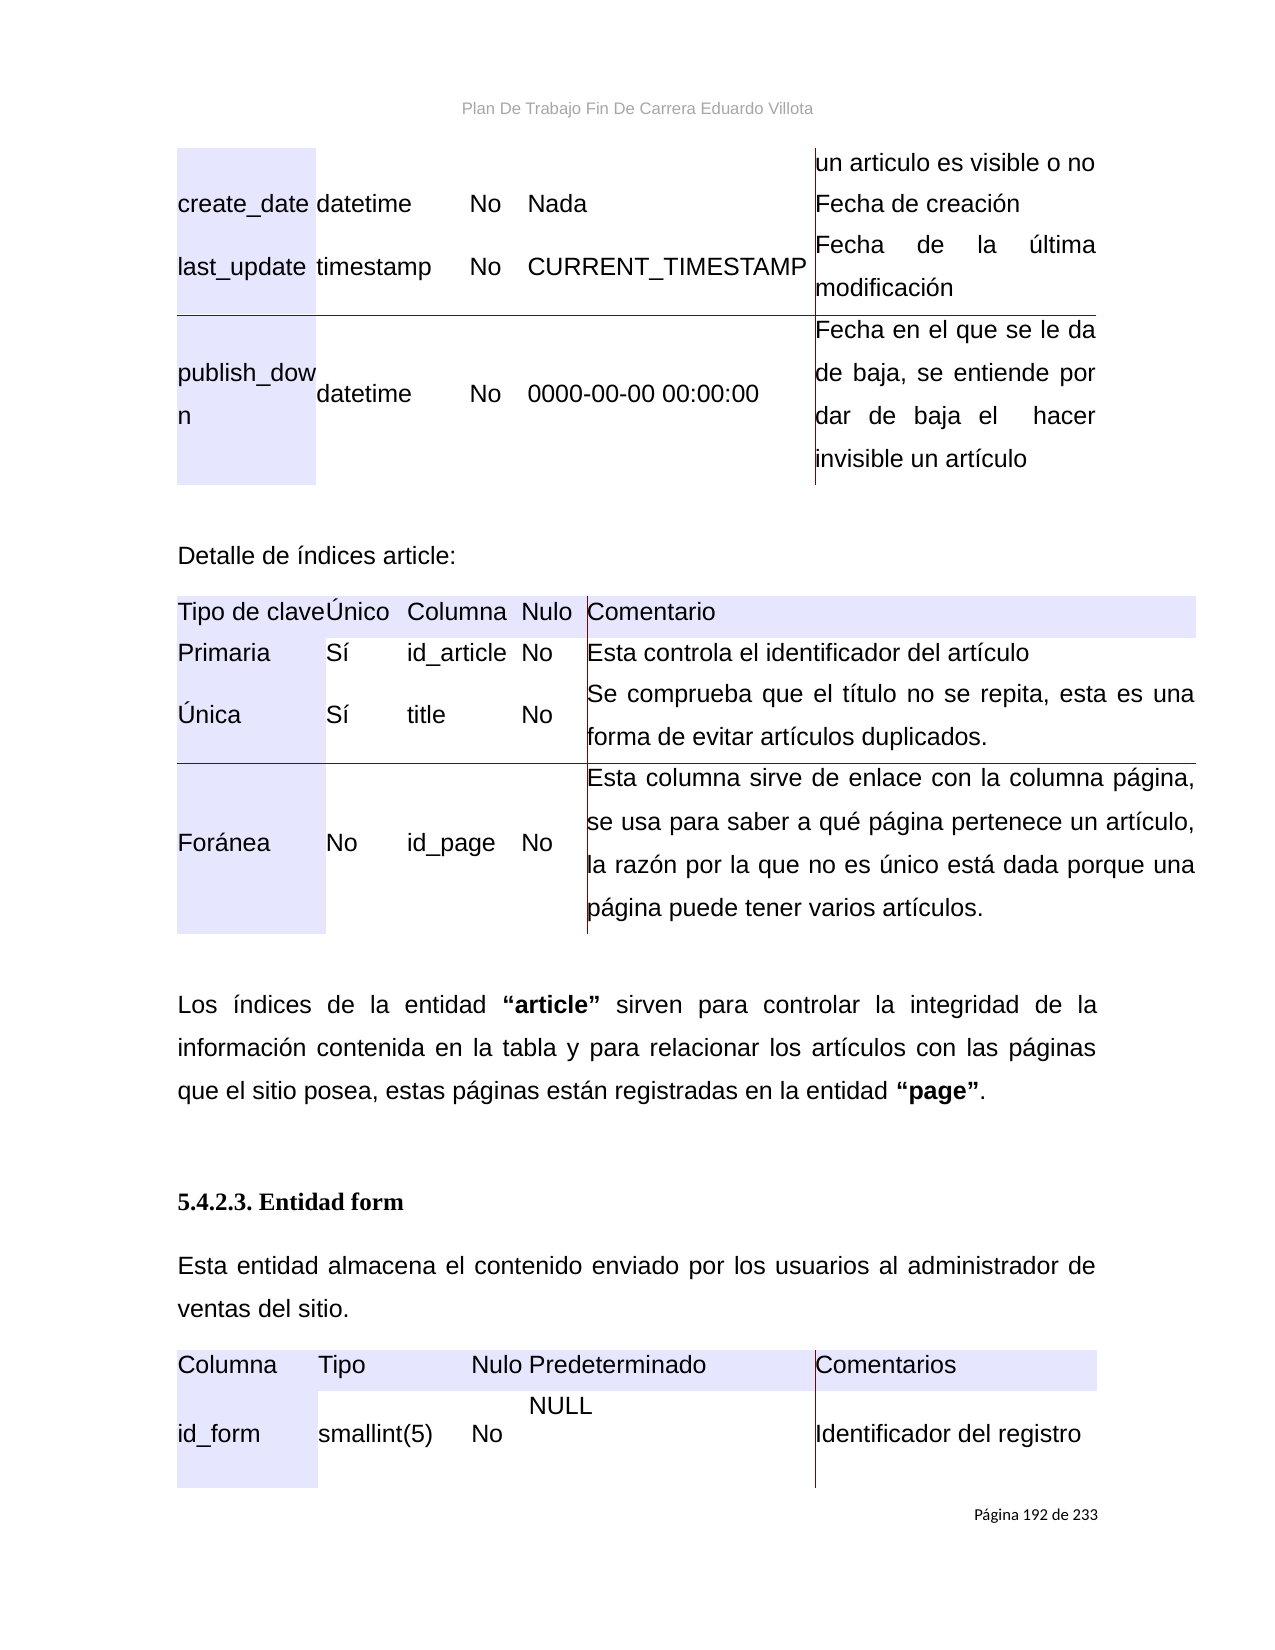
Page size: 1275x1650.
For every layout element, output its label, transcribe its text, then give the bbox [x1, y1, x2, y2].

text 5.4.2.3. Entidad form [177, 1187, 1098, 1216]
table_cell un articulo es visible o no [816, 148, 1096, 189]
table_cell [177, 148, 316, 189]
table_cell id_article [407, 638, 521, 679]
table_cell Nada [527, 189, 815, 230]
text Los índices de la entidad “article” sirven para controlar la integridad de la información contenida en la tabla y para relacionar los artículos con las páginas que el sitio posea, estas páginas están registradas en la entidad “page”. [177, 990, 1098, 1105]
table_cell Fecha de la última modificación [816, 230, 1096, 314]
table_header Tipo de clave [177, 596, 326, 638]
table_cell CURRENT_TIMESTAMP [527, 230, 815, 314]
table_cell datetime [316, 189, 469, 230]
table_cell last_update [177, 230, 316, 314]
table_cell Fecha de creación [816, 189, 1096, 230]
table_cell id_form [177, 1391, 318, 1488]
table_cell Sí [326, 679, 407, 763]
table_header Nulo [471, 1350, 529, 1391]
table_cell create_date [177, 189, 316, 230]
table_cell Esta columna sirve de enlace con la columna página, se usa para saber a qué página pertenece un artículo, la razón por la que no es único está dada porque una página puede tener varios artículos. [588, 764, 1196, 934]
table_cell id_page [407, 764, 521, 934]
table_cell Primaria [177, 638, 326, 679]
table_cell publish_down [177, 316, 316, 485]
table_header Predeterminado [529, 1350, 815, 1391]
table_cell 0000-00-00 00:00:00 [527, 316, 815, 485]
table_cell Sí [326, 638, 407, 679]
table_cell No [521, 679, 587, 763]
table_header Comentario [588, 596, 1196, 638]
table_header Columna [177, 1350, 318, 1391]
text Detalle de índices article: [177, 541, 1098, 569]
table_cell No [471, 1391, 529, 1488]
table_cell timestamp [316, 230, 469, 314]
table_cell title [407, 679, 521, 763]
table_header Nulo [521, 596, 587, 638]
table_cell Esta controla el identificador del artículo [588, 638, 1196, 679]
table_cell No [521, 764, 587, 934]
table_cell [527, 148, 815, 189]
table_cell smallint(5) [318, 1391, 471, 1488]
table_header Único [326, 596, 407, 638]
table_cell [469, 148, 527, 189]
table_cell Se comprueba que el título no se repita, esta es una forma de evitar artículos duplicados. [588, 679, 1196, 763]
table_cell Fecha en el que se le da de baja, se entiende por dar de baja el hacer invisible un artículo [816, 316, 1096, 485]
table_cell datetime [316, 316, 469, 485]
table_header Comentarios [816, 1350, 1097, 1391]
table_cell Única [177, 679, 326, 763]
table_cell No [469, 189, 527, 230]
table_cell No [469, 316, 527, 485]
table_cell No [469, 230, 527, 314]
text Esta entidad almacena el contenido enviado por los usuarios al administrador de ventas del sitio. [177, 1251, 1098, 1323]
table_cell Identificador del registro [816, 1391, 1097, 1488]
table_cell No [521, 638, 587, 679]
table_header Tipo [318, 1350, 471, 1391]
table_header Columna [407, 596, 521, 638]
table_cell [316, 148, 469, 189]
table_cell NULL [529, 1391, 815, 1488]
table_cell No [326, 764, 407, 934]
table_cell Foránea [177, 764, 326, 934]
